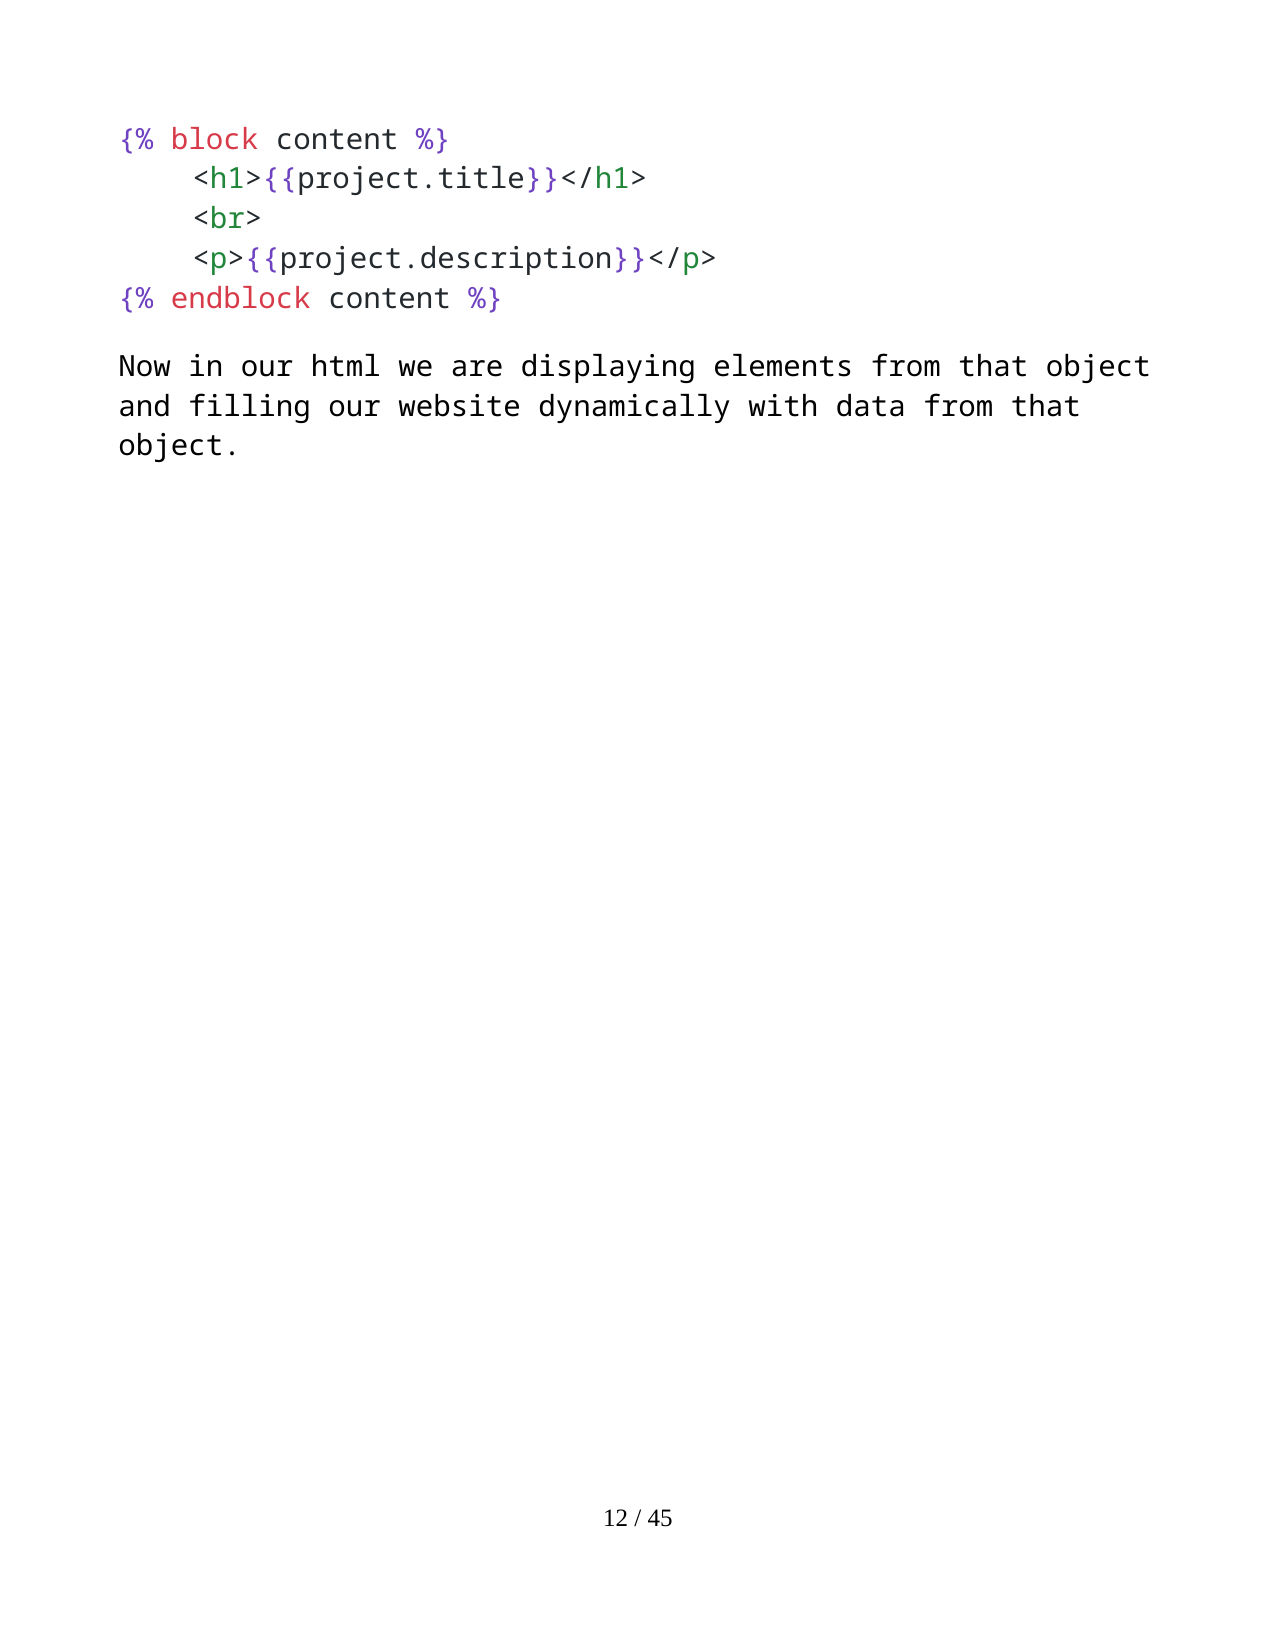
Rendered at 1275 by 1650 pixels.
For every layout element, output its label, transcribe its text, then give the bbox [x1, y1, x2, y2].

text <h1>{{project.title}}</h1> [118, 158, 1157, 197]
text <p>{{project.description}}</p> [118, 237, 1157, 277]
text {% block content %} [118, 118, 1157, 158]
text <br> [118, 197, 1157, 237]
text Now in our html we are displaying elements from that object and filling our website dynamically with data from that object. [118, 345, 1157, 464]
text {% endblock content %} [118, 277, 1157, 317]
